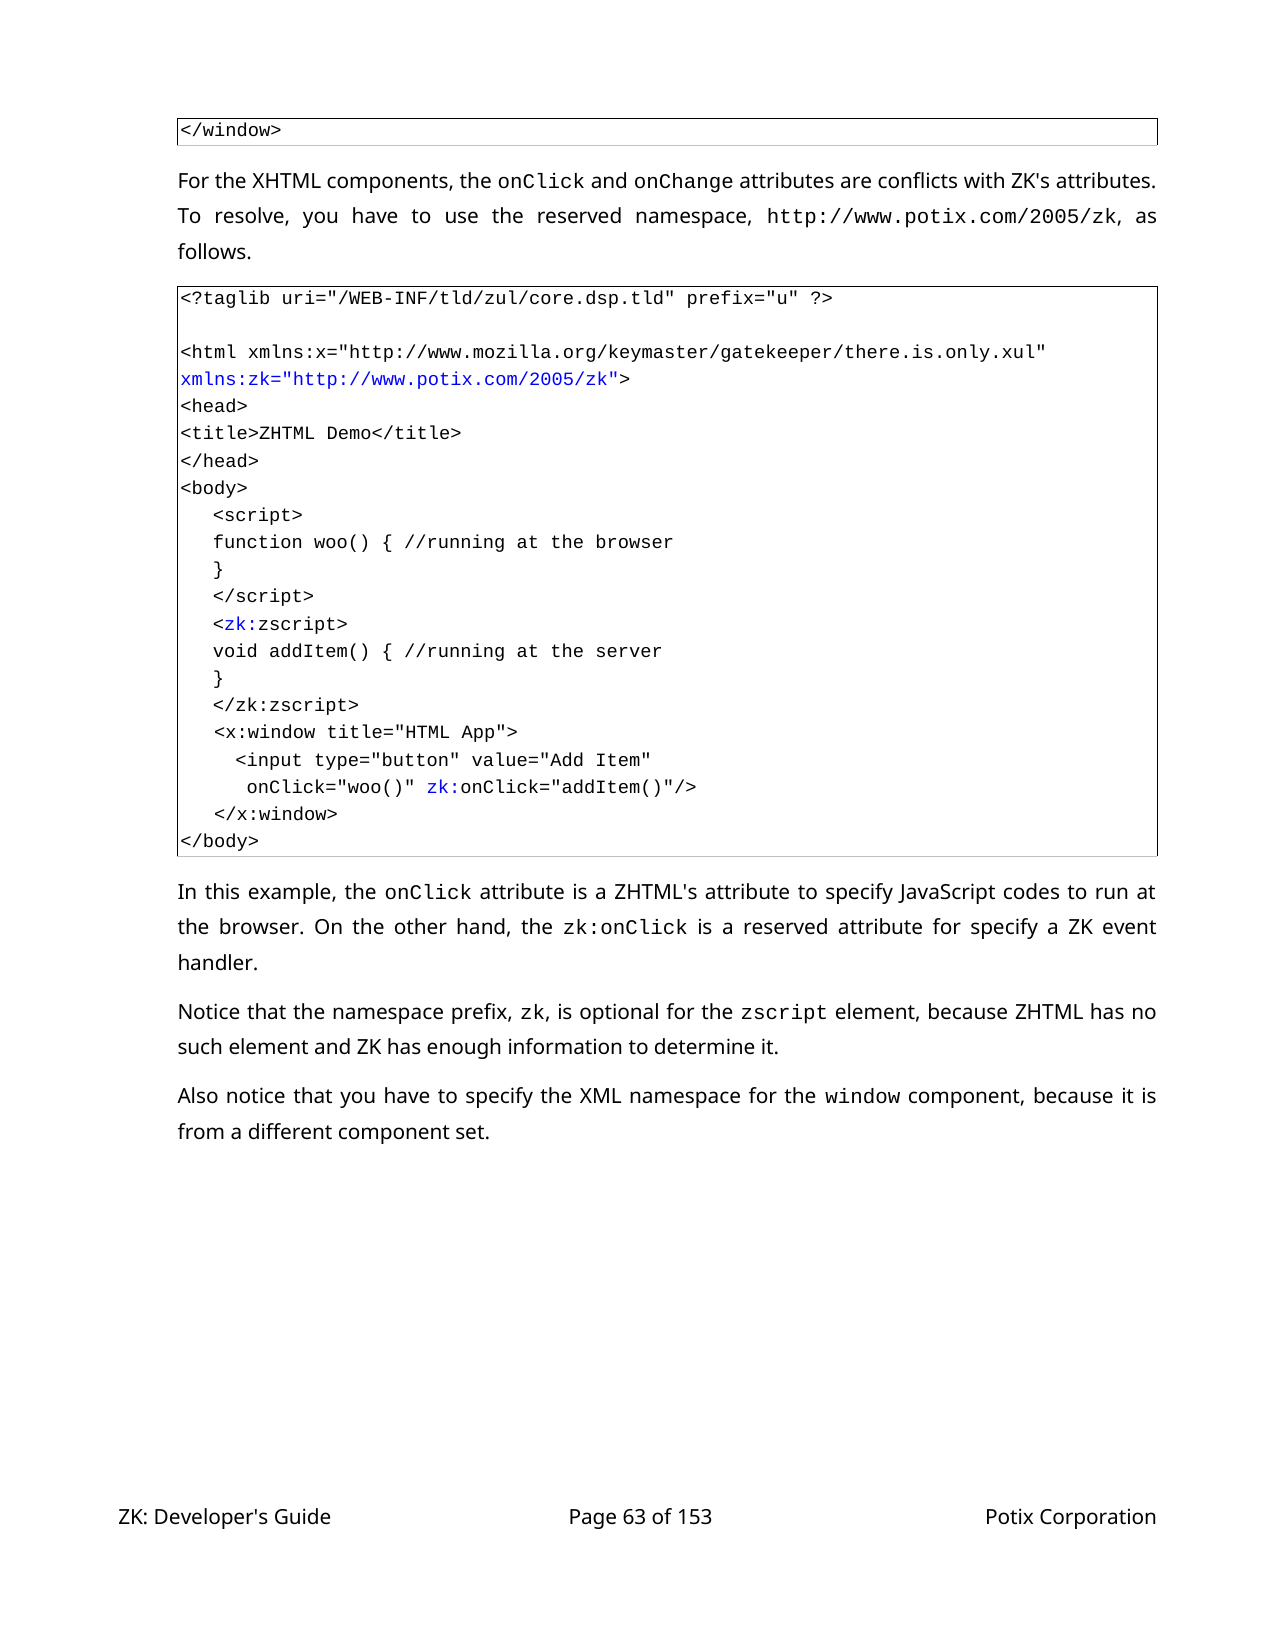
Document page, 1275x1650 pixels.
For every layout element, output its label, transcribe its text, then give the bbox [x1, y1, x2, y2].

text <body> [178, 476, 1157, 500]
text <head> [178, 394, 1157, 418]
text </head> [178, 448, 1157, 473]
text void addItem() { //running at the server [178, 639, 1157, 663]
text </window> [178, 119, 1157, 145]
text Notice that the namespace prefix, zk, is optional for the zscript element, because ZHTML has no such element and ZK has enough information to determine it. [177, 997, 1157, 1061]
text </zk:zscript> [178, 693, 1157, 717]
text function woo() { //running at the browser [178, 530, 1157, 554]
text Also notice that you have to specify the XML namespace for the window component, because it is from a different component set. [177, 1081, 1157, 1145]
text <title>ZHTML Demo</title> [178, 421, 1157, 446]
text } [178, 557, 1157, 581]
text <x:window title="HTML App"> [178, 720, 1157, 744]
text <html xmlns:x="http://www.mozilla.org/keymaster/gatekeeper/there.is.only.xul" xmlns:zk="http://www.potix.com/2005/zk"> [178, 340, 1157, 391]
text <zk:zscript> [178, 612, 1157, 636]
text </x:window> [178, 802, 1157, 826]
text onClick="woo()" zk:onClick="addItem()"/> [178, 775, 1157, 799]
text In this example, the onClick attribute is a ZHTML's attribute to specify JavaScript codes to run at the browser. On the other hand, the zk:onClick is a reserved attribute for specify a ZK event handler. [177, 877, 1157, 976]
text </script> [178, 584, 1157, 609]
text <?taglib uri="/WEB-INF/tld/zul/core.dsp.tld" prefix="u" ?> [178, 287, 1157, 310]
text </body> [178, 829, 1157, 856]
text <script> [178, 503, 1157, 527]
text For the XHTML components, the onClick and onChange attributes are conflicts with ZK's attributes. To resolve, you have to use the reserved namespace, http://www.potix.com/2005/zk, as follows. [177, 166, 1157, 265]
text <input type="button" value="Add Item" [178, 747, 1157, 772]
text } [178, 666, 1157, 690]
